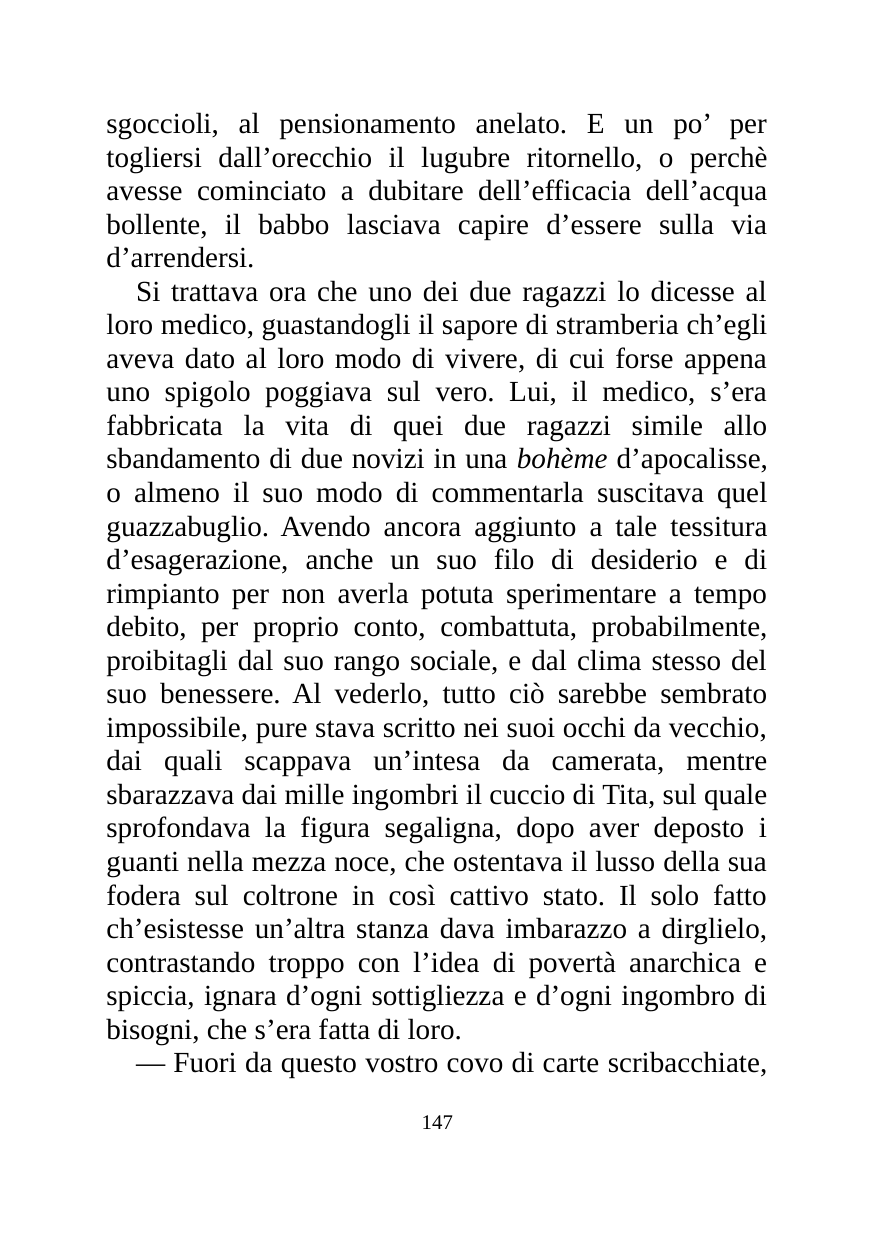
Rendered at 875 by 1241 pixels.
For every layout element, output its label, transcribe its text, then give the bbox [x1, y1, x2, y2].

text sgoccioli, al pensionamento anelato. E un po’ per togliersi dall’orecchio il lugubre ritornello, o perchè avesse cominciato a dubitare dell’efficacia dell’acqua bollente, il babbo lasciava capire d’essere sulla via d’arrendersi. [106, 106, 768, 274]
text — Fuori da questo vostro covo di carte scribacchiate, [106, 1045, 768, 1079]
text Si trattava ora che uno dei due ragazzi lo dicesse al loro medico, guastandogli il sapore di stramberia ch’egli aveva dato al loro modo di vivere, di cui forse appena uno spigolo poggiava sul vero. Lui, il medico, s’era fabbricata la vita di quei due ragazzi simile allo sbandamento di due novizi in una bohème d’apocalisse, o almeno il suo modo di commentarla suscitava quel guazzabuglio. Avendo ancora aggiunto a tale tessitura d’esagerazione, anche un suo filo di desiderio e di rimpianto per non averla potuta sperimentare a tempo debito, per proprio conto, combattuta, probabilmente, proibitagli dal suo rango sociale, e dal clima stesso del suo benessere. Al vederlo, tutto ciò sarebbe sembrato impossibile, pure stava scritto nei suoi occhi da vecchio, dai quali scappava un’intesa da camerata, mentre sbarazzava dai mille ingombri il cuccio di Tita, sul quale sprofondava la figura segaligna, dopo aver deposto i guanti nella mezza noce, che ostentava il lusso della sua fodera sul coltrone in così cattivo stato. Il solo fatto ch’esistesse un’altra stanza dava imbarazzo a dirglielo, contrastando troppo con l’idea di povertà anarchica e spiccia, ignara d’ogni sottigliezza e d’ogni ingombro di bisogni, che s’era fatta di loro. [106, 274, 768, 1045]
